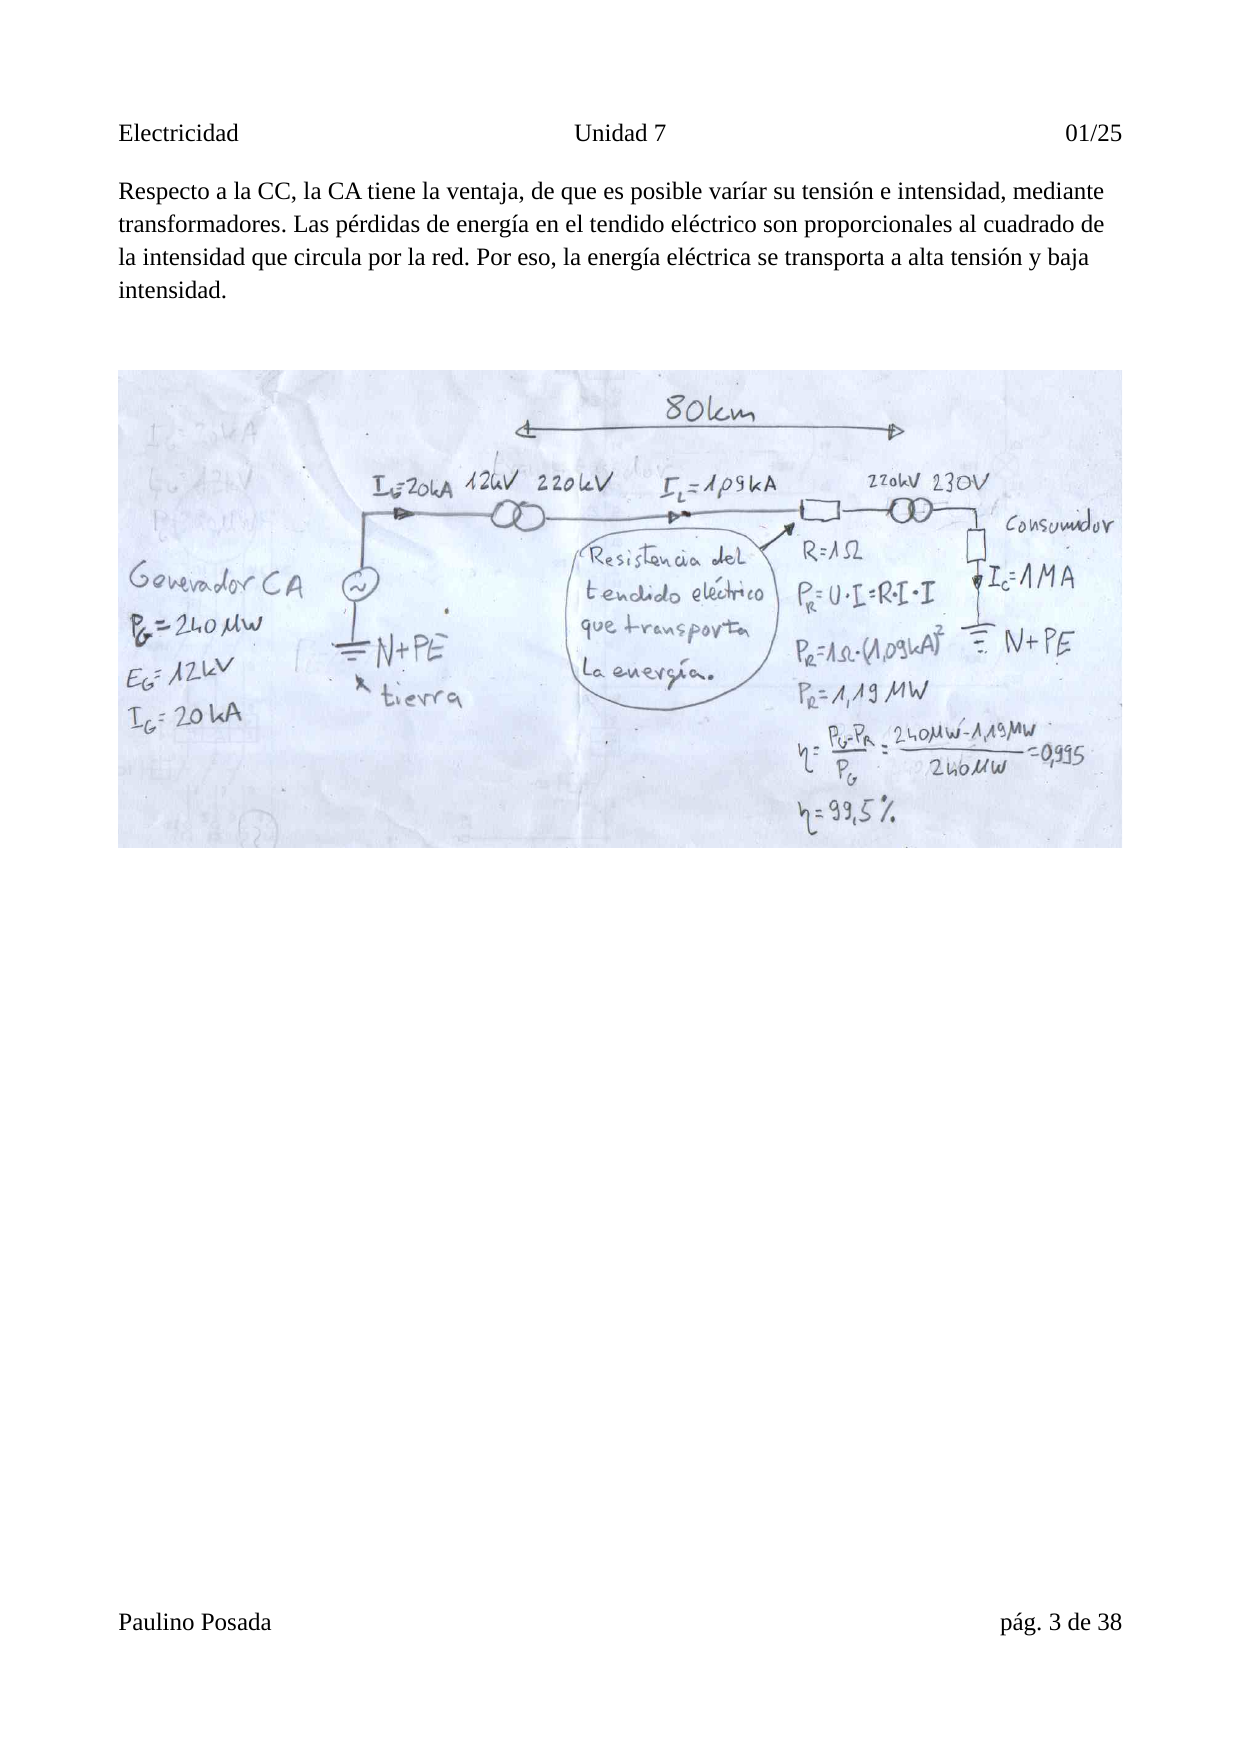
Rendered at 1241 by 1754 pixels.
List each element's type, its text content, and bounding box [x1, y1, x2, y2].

text Respecto a la CC, la CA tiene la ventaja, de que es posible varíar su tensión e intensidad, mediante transformadores. Las pérdidas de energía en el tendido eléctrico son proporcionales al cuadrado de la intensidad que circula por la red. Por eso, la energía eléctrica se transporta a alta tensión y baja intensidad. [118, 176, 1122, 304]
picture [118, 370, 1123, 848]
